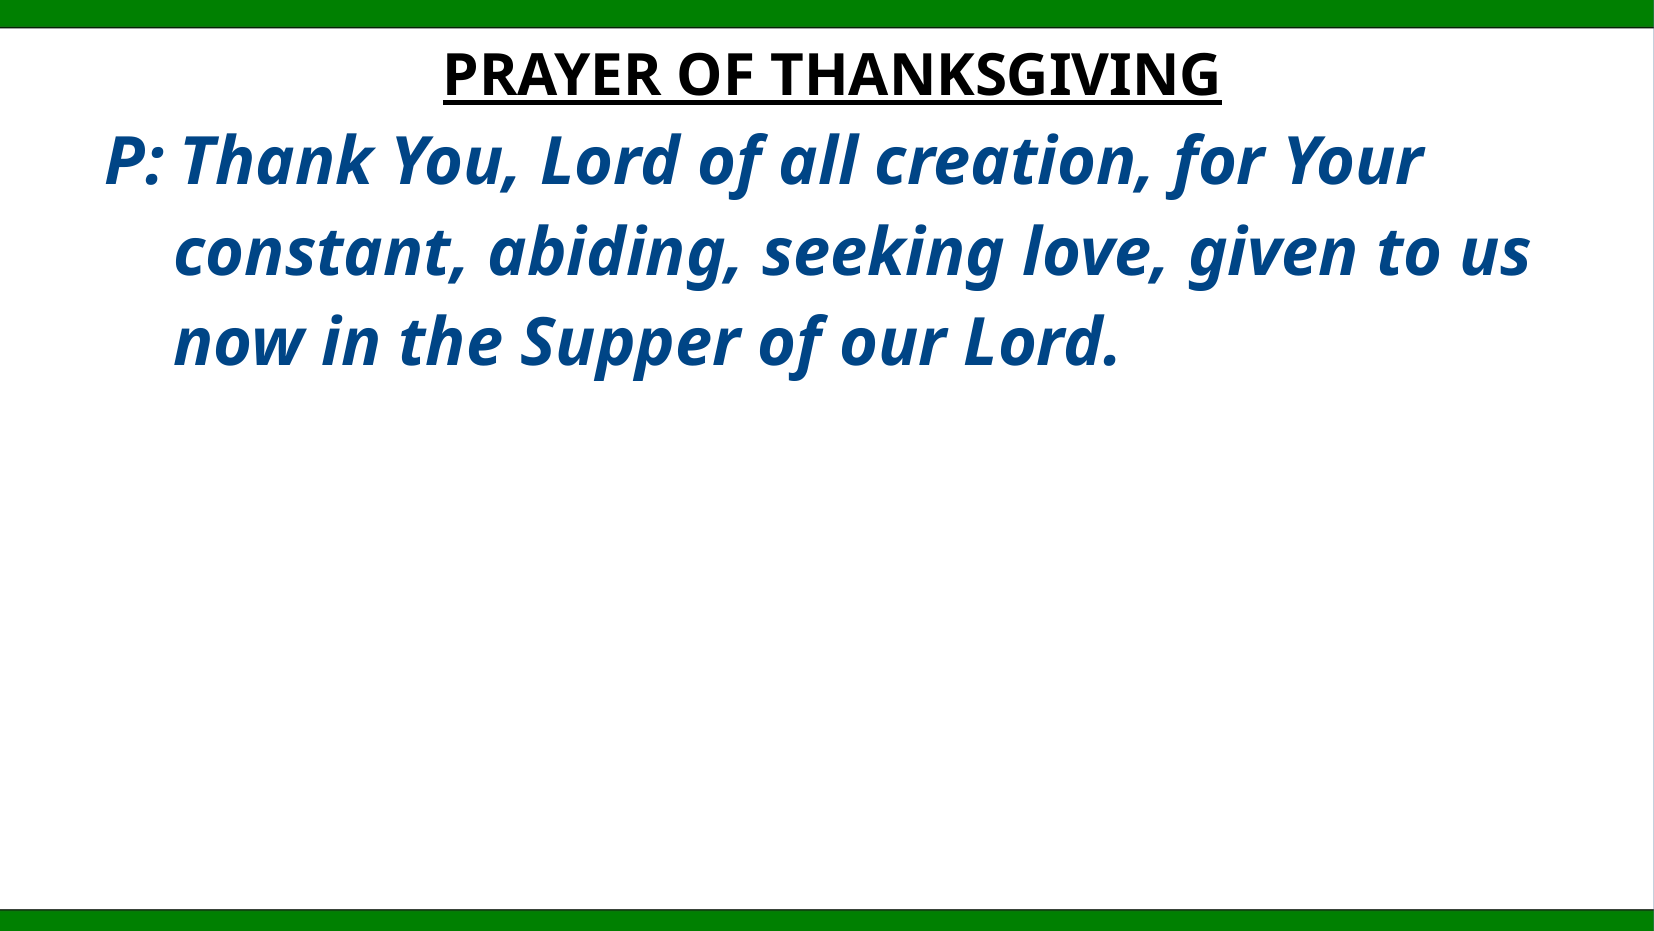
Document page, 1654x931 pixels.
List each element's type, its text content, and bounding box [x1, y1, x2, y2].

text_box PRAYER OF THANKSGIVING P: Thank You, Lord of all creation, for Your constant, abiding, seeking love, given to us now in the Supper of our Lord. [90, 26, 1576, 385]
picture [0, 0, 1654, 931]
